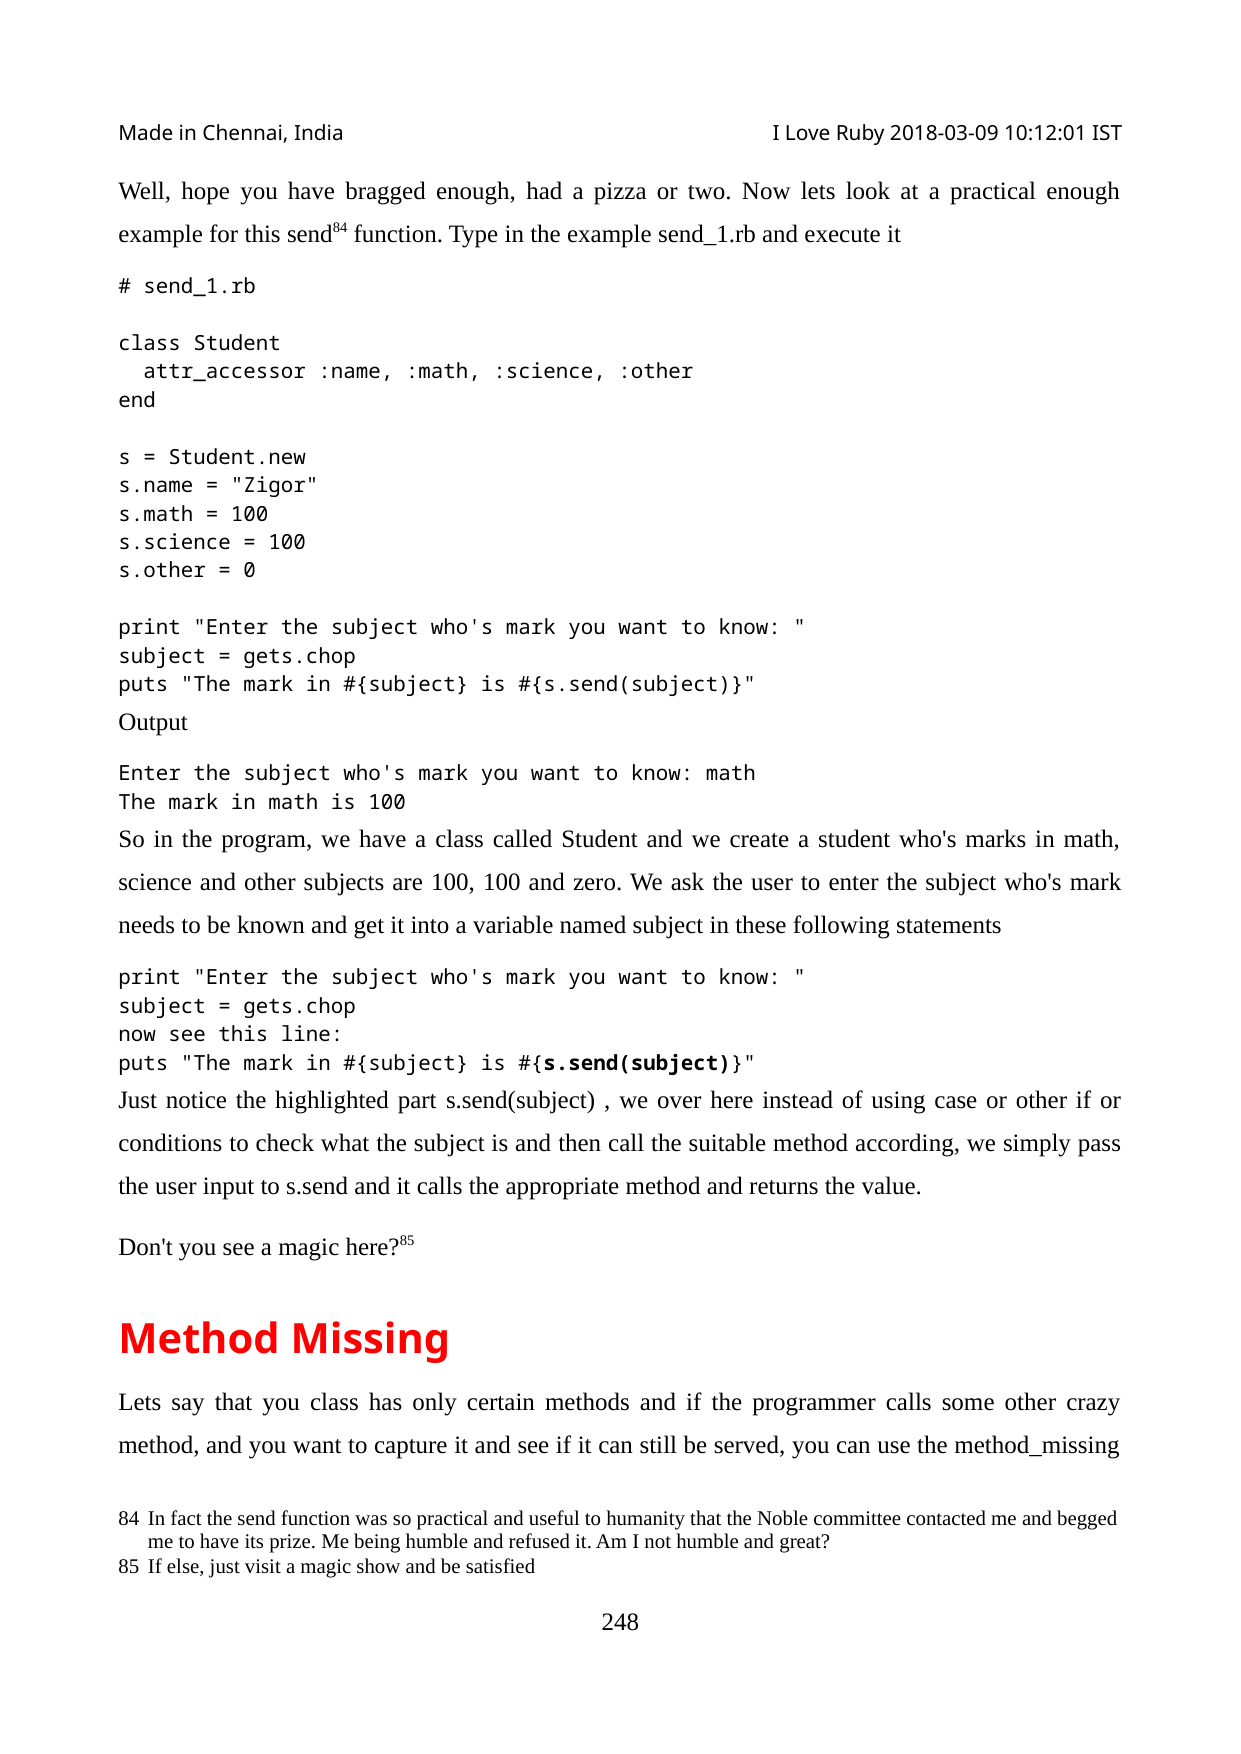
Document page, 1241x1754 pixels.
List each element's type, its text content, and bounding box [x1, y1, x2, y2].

text print "Enter the subject who's mark you want to know: " [118, 962, 1122, 991]
text # send_1.rb [118, 271, 1122, 299]
text puts "The mark in #{subject} is #{s.send(subject)}" [118, 669, 1122, 698]
text end [118, 385, 1122, 413]
text s.name = "Zigor" [118, 470, 1122, 499]
text s.math = 100 [118, 499, 1122, 527]
text s = Student.new [118, 442, 1122, 470]
text print "Enter the subject who's mark you want to know: " [118, 612, 1122, 641]
text class Student [118, 328, 1122, 356]
text attr_accessor :name, :math, :science, :other [118, 356, 1122, 385]
text s.other = 0 [118, 556, 1122, 584]
text The mark in math is 100 [118, 787, 1122, 815]
text Output [118, 707, 1122, 735]
text puts "The mark in #{subject} is #{s.send(subject)}" [118, 1048, 1122, 1076]
text In fact the send function was so practical and useful to humanity that the Noble committee contacted me and begged me to have its prize. Me being humble and refused it. Am I not humble and great? [118, 1505, 1122, 1553]
text subject = gets.chop [118, 991, 1122, 1019]
text Well, hope you have bragged enough, had a pizza or two. Now lets look at a practical enough example for this send function. Type in the example send_1.rb and execute it [118, 176, 1122, 248]
text subject = gets.chop [118, 641, 1122, 669]
text If else, just visit a magic show and be satisfied [118, 1553, 1122, 1578]
text Don't you see a magic here? [118, 1232, 1122, 1261]
subtitle Method Missing [118, 1309, 1122, 1366]
text Enter the subject who's mark you want to know: math [118, 758, 1122, 787]
text So in the program, we have a class called Student and we create a student who's marks in math, science and other subjects are 100, 100 and zero. We ask the user to enter the subject who's mark needs to be known and get it into a variable named subject in these following statements [118, 824, 1122, 939]
text Just notice the highlighted part s.send(subject) , we over here instead of using case or other if or conditions to check what the subject is and then call the suitable method according, we simply pass the user input to s.send and it calls the appropriate method and returns the value. [118, 1085, 1122, 1200]
text s.science = 100 [118, 527, 1122, 556]
text now see this line: [118, 1019, 1122, 1048]
text Lets say that you class has only certain methods and if the programmer calls some other crazy method, and you want to capture it and see if it can still be served, you can use the method_missing [118, 1387, 1122, 1459]
